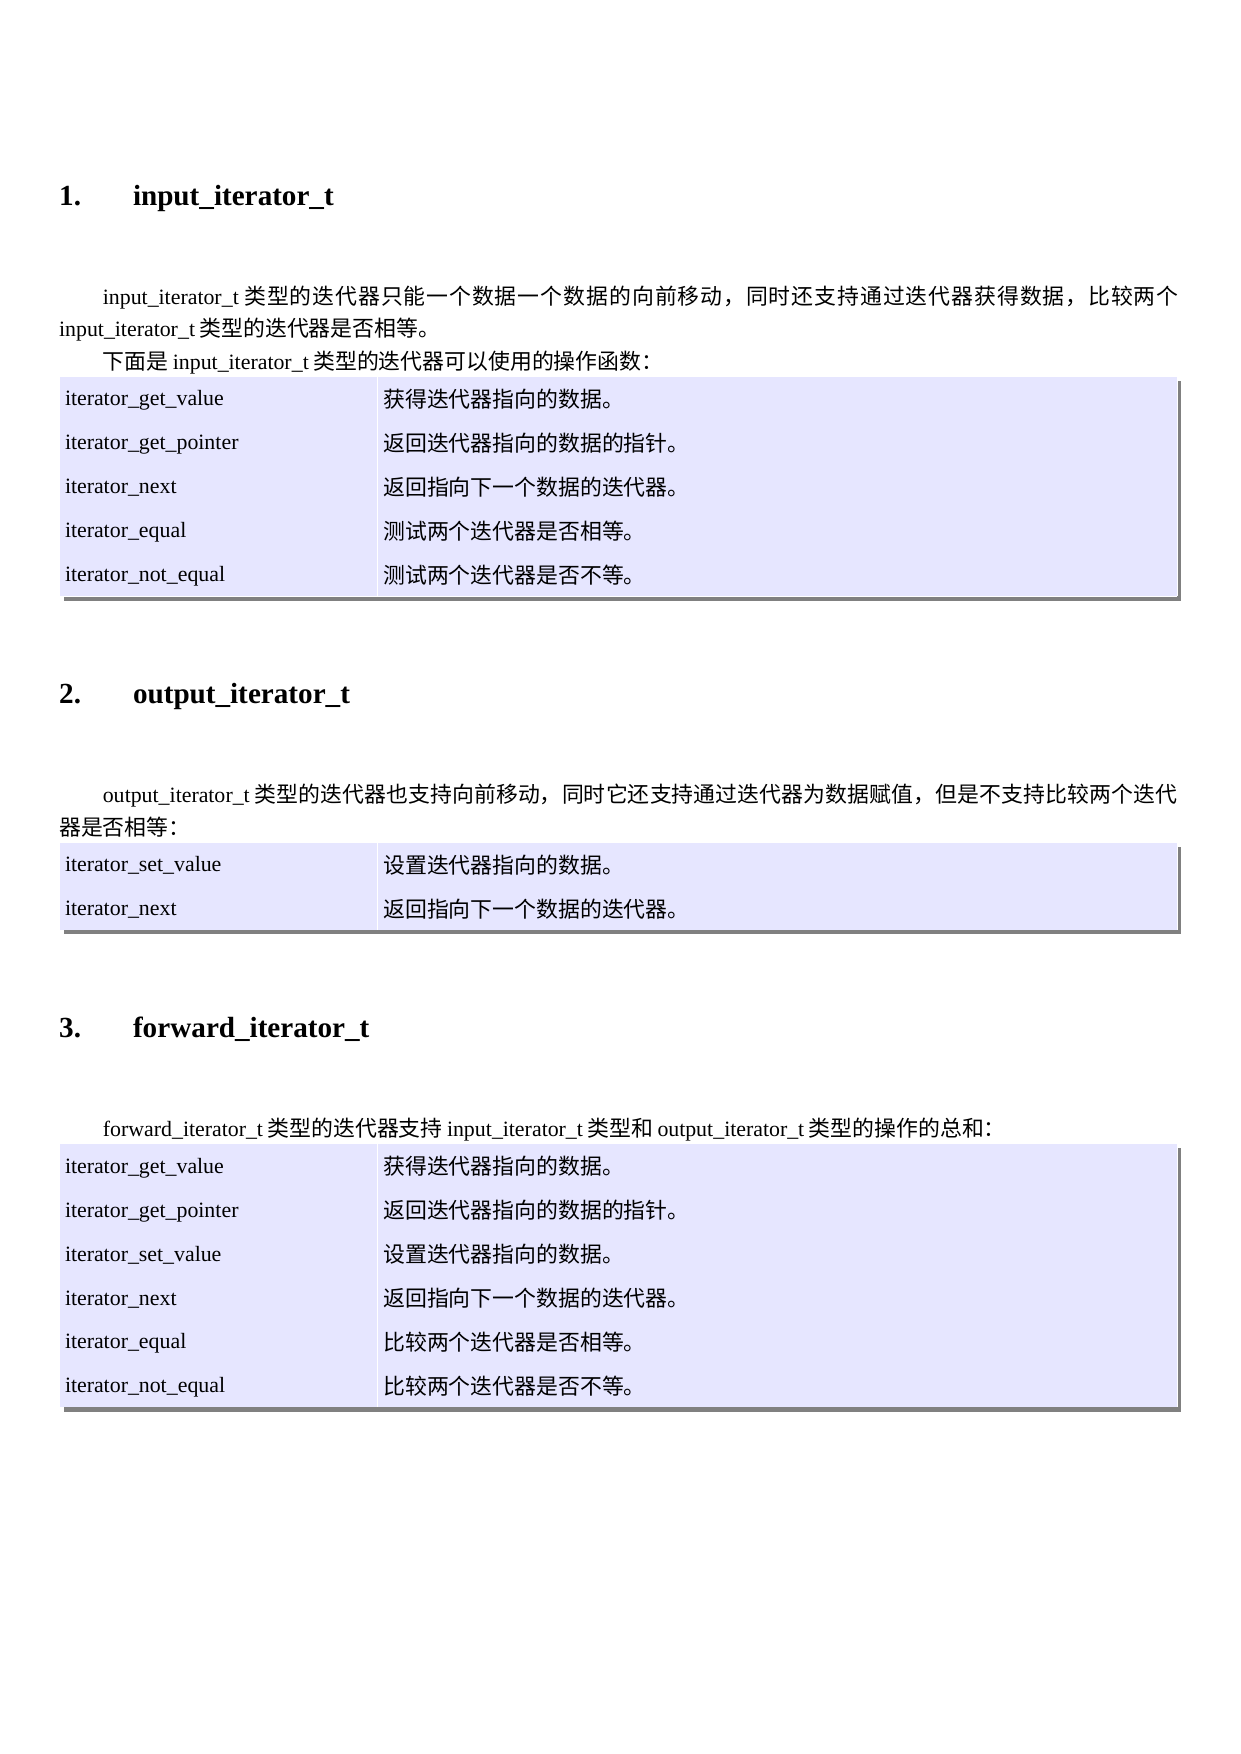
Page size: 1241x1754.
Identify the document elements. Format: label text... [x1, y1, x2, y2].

table_cell 返回迭代器指向的数据的指针。 [378, 420, 1177, 464]
table_cell iterator_equal [60, 508, 377, 552]
table_cell iterator_set_value [60, 1231, 377, 1275]
table_cell iterator_equal [60, 1319, 377, 1363]
table_cell 设置迭代器指向的数据。 [378, 1231, 1177, 1275]
table_header iterator_set_value [60, 843, 377, 886]
table_header iterator_get_value [60, 1144, 377, 1187]
table_cell 返回指向下一个数据的迭代器。 [378, 886, 1177, 930]
text input_iterator_t类型的迭代器只能一个数据一个数据的向前移动，同时还支持通过迭代器获得数据，比较两个input_iterator_t类型的迭代器是否相等。 [59, 278, 1181, 343]
table_cell 测试两个迭代器是否相等。 [378, 508, 1177, 552]
table_cell iterator_next [60, 1275, 377, 1319]
table_cell iterator_next [60, 464, 377, 508]
text 下面是input_iterator_t类型的迭代器可以使用的操作函数： [59, 343, 1181, 376]
table_header 获得迭代器指向的数据。 [378, 1144, 1177, 1187]
table_header iterator_get_value [60, 377, 377, 420]
table_header 设置迭代器指向的数据。 [378, 843, 1177, 886]
table_cell iterator_next [60, 886, 377, 930]
subtitle input_iterator_t [59, 162, 1181, 227]
table_cell 测试两个迭代器是否不等。 [378, 552, 1177, 596]
table_cell iterator_get_pointer [60, 1187, 377, 1231]
subtitle forward_iterator_t [59, 994, 1181, 1059]
table_cell 比较两个迭代器是否相等。 [378, 1319, 1177, 1363]
table_cell 返回指向下一个数据的迭代器。 [378, 464, 1177, 508]
table_cell iterator_get_pointer [60, 420, 377, 464]
table_cell iterator_not_equal [60, 552, 377, 596]
table_cell iterator_not_equal [60, 1363, 377, 1407]
subtitle output_iterator_t [59, 660, 1181, 725]
table_cell 比较两个迭代器是否不等。 [378, 1363, 1177, 1407]
text output_iterator_t类型的迭代器也支持向前移动，同时它还支持通过迭代器为数据赋值，但是不支持比较两个迭代器是否相等： [59, 777, 1181, 842]
table_cell 返回迭代器指向的数据的指针。 [378, 1187, 1177, 1231]
table_header 获得迭代器指向的数据。 [378, 377, 1177, 420]
text forward_iterator_t类型的迭代器支持input_iterator_t类型和output_iterator_t类型的操作的总和： [59, 1111, 1181, 1143]
table_cell 返回指向下一个数据的迭代器。 [378, 1275, 1177, 1319]
